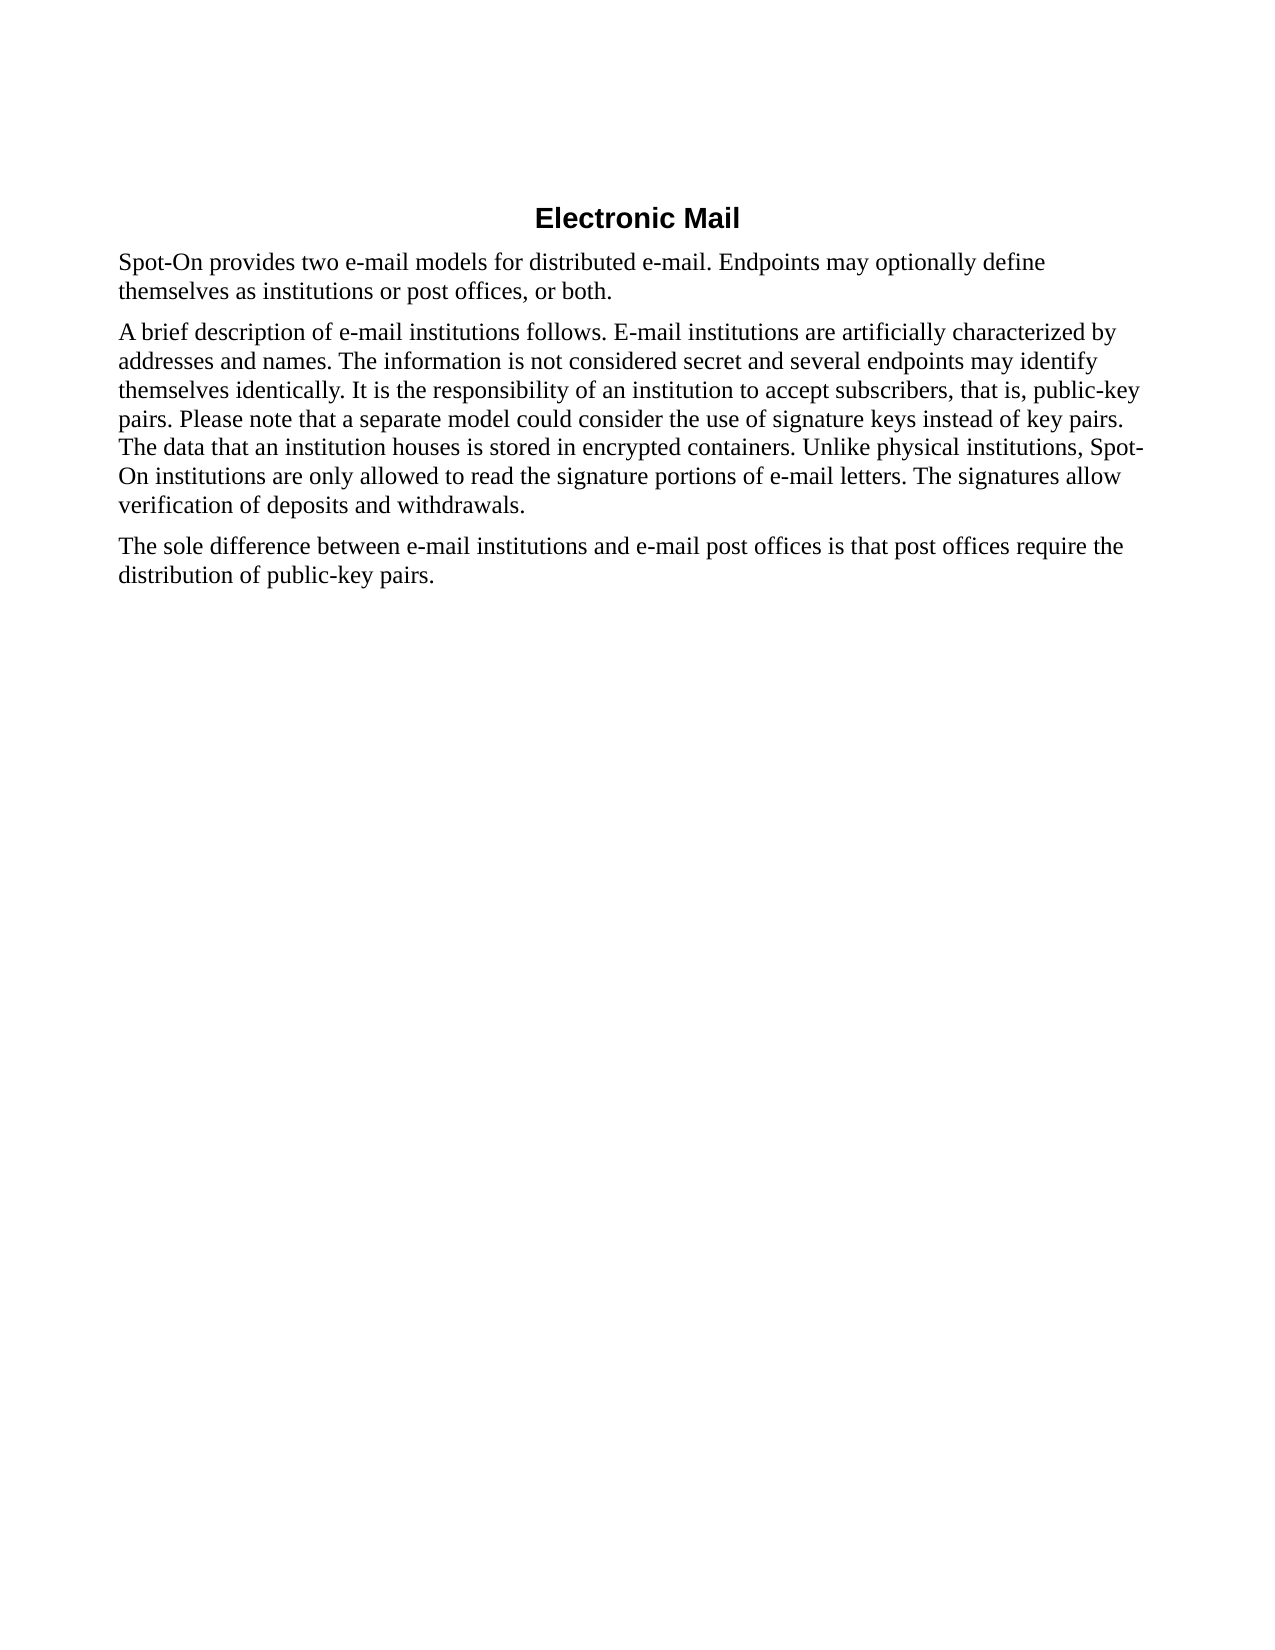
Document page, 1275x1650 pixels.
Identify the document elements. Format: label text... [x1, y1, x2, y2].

text A brief description of e-mail institutions follows. E-mail institutions are artificially characterized by addresses and names. The information is not considered secret and several endpoints may identify themselves identically. It is the responsibility of an institution to accept subscribers, that is, public-key pairs. Please note that a separate model could consider the use of signature keys instead of key pairs. The data that an institution houses is stored in encrypted containers. Unlike physical institutions, Spot-On institutions are only allowed to read the signature portions of e-mail letters. The signatures allow verification of deposits and withdrawals. [118, 317, 1157, 519]
text The sole difference between e-mail institutions and e-mail post offices is that post offices require the distribution of public-key pairs. [118, 531, 1157, 589]
text Spot-On provides two e-mail models for distributed e-mail. Endpoints may optionally define themselves as institutions or post offices, or both. [118, 247, 1157, 305]
subtitle Electronic Mail [118, 201, 1157, 235]
